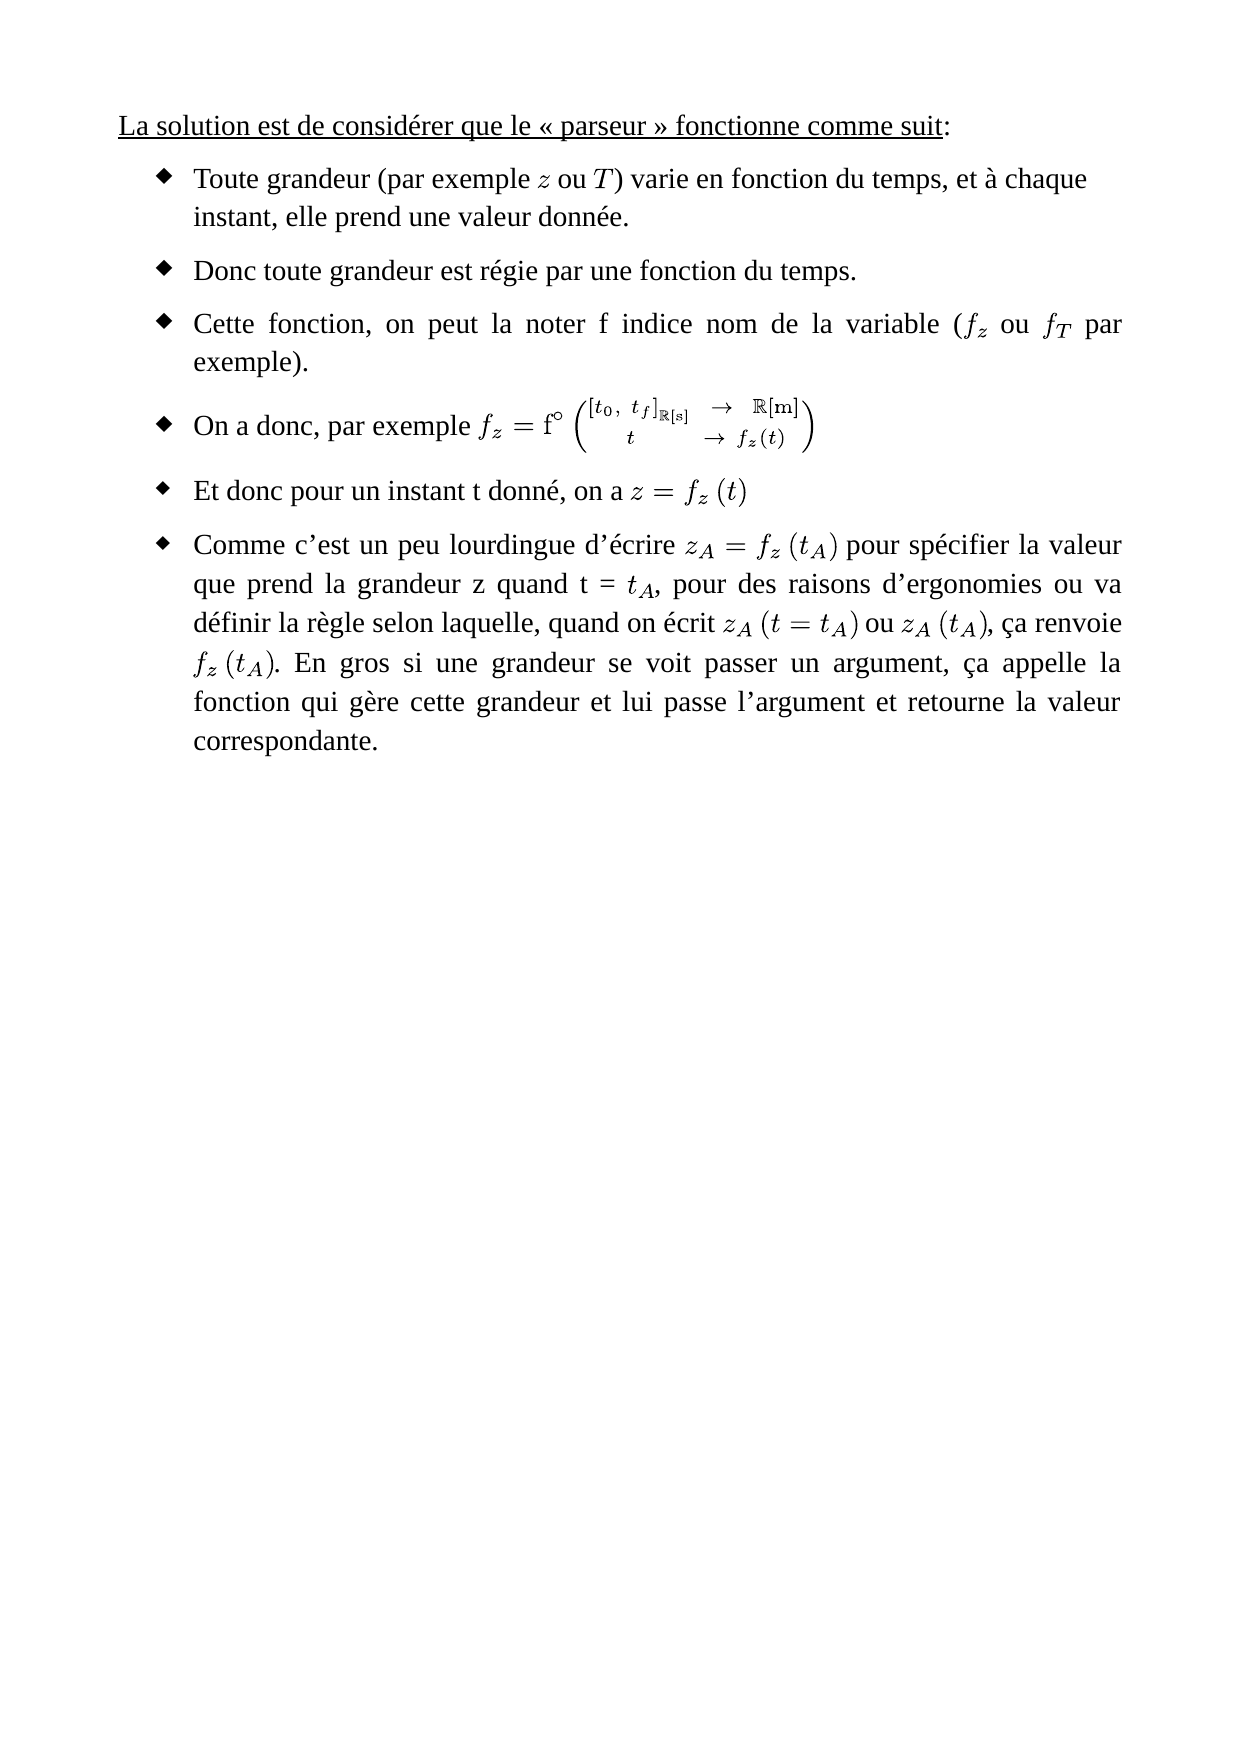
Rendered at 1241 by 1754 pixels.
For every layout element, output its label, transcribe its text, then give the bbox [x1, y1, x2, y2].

list Toute grandeur (par exemple ou ) varie en fonction du temps, et à chaque instant, elle prend une valeur donnée. [156, 161, 1122, 233]
list [797, 398, 1122, 453]
list On a donc, par exemple [156, 398, 590, 453]
list Comme c’est un peu lourdingue d’écrire pour spécifier la valeur que prend la grandeur z quand t = , pour des raisons d’ergonomies ou va définir la règle selon laquelle, quand on écrit ou , ça renvoie . En gros si une grandeur se voit passer un argument, ça appelle la fonction qui gère cette grandeur et lui passe l’argument et retourne la valeur correspondante. [156, 527, 1122, 756]
list Et donc pour un instant t donné, on a [156, 472, 1122, 507]
text La solution est de considérer que le « parseur » fonctionne comme suit: [118, 108, 1122, 141]
list Donc toute grandeur est régie par une fonction du temps. [156, 253, 1122, 286]
list Cette fonction, on peut la noter f indice nom de la variable ( ou par exemple). [156, 306, 1122, 378]
